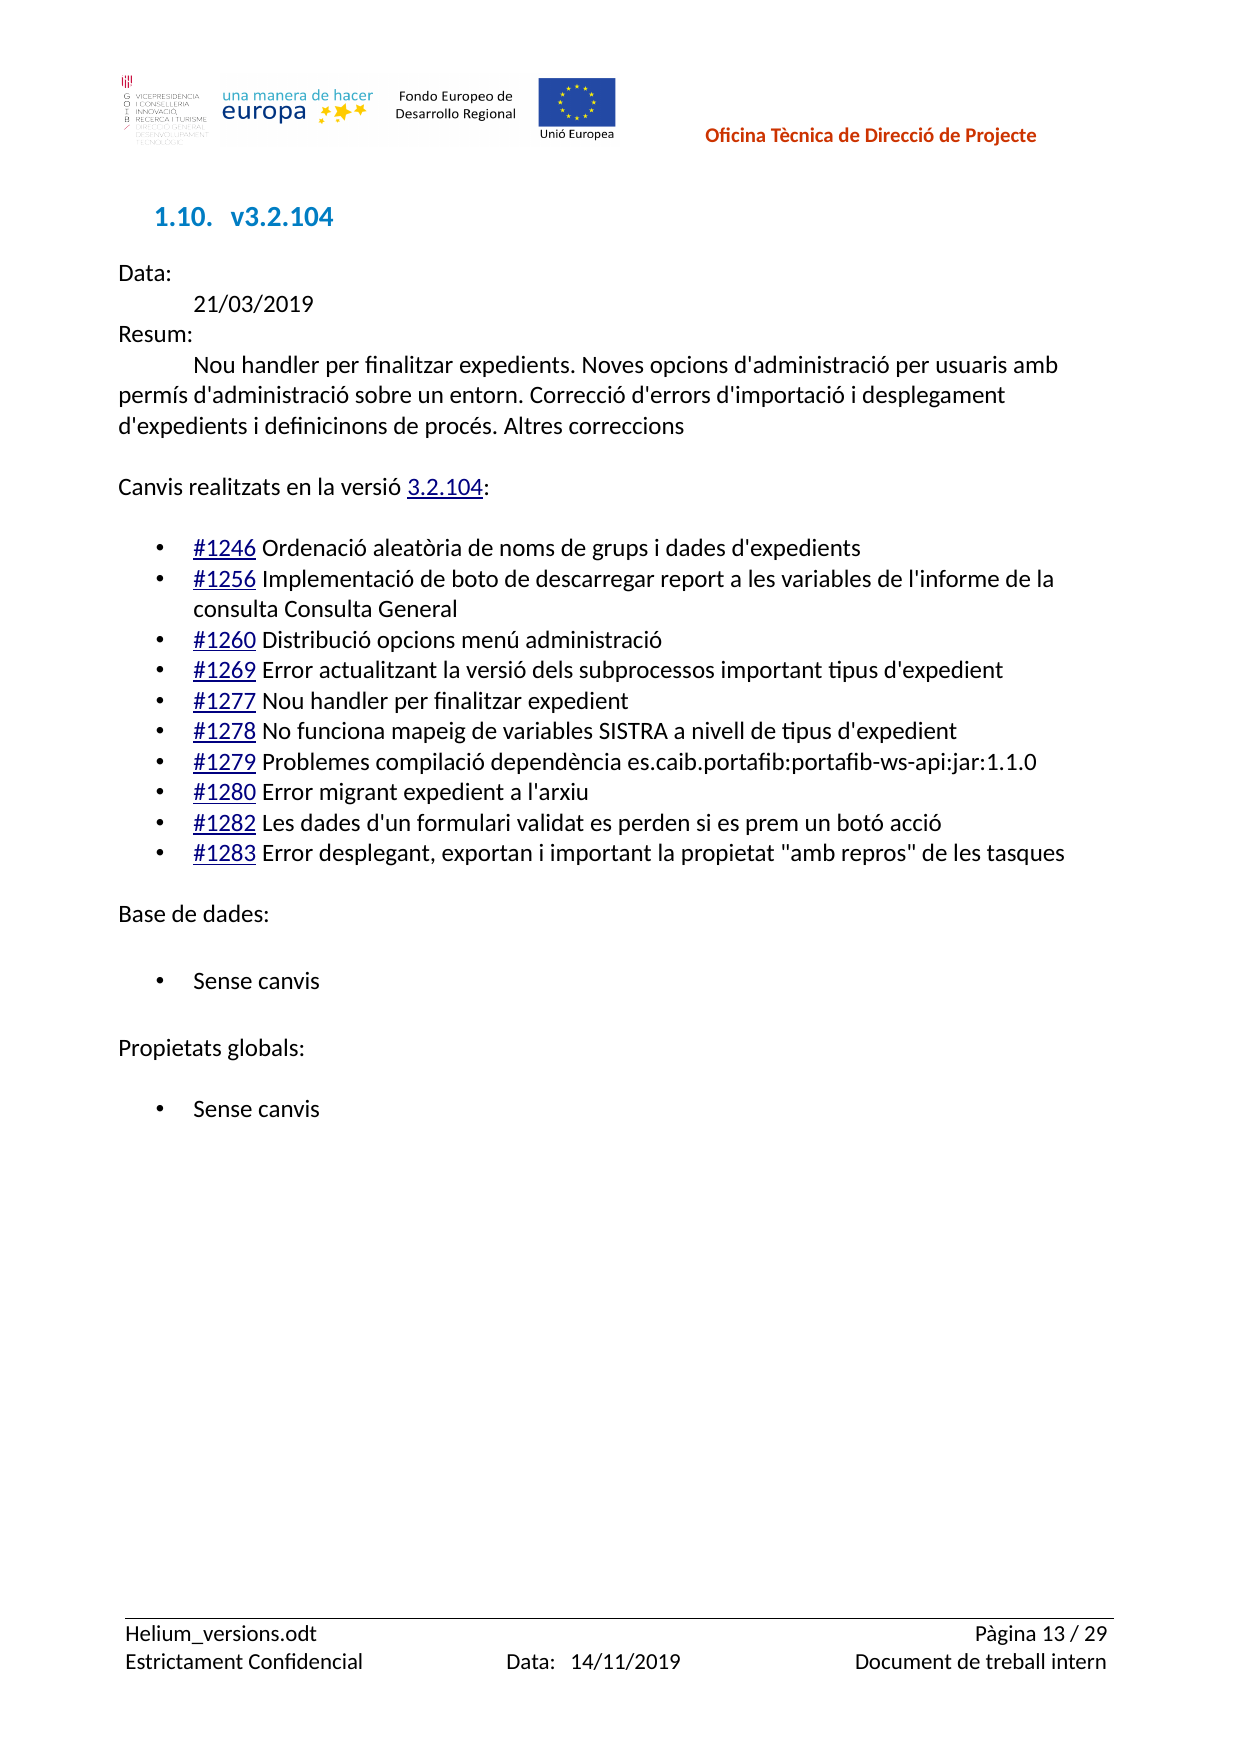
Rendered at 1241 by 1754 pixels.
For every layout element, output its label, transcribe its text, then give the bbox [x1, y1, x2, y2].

text Resum: [118, 319, 1122, 349]
subtitle v3.2.104 [153, 198, 1122, 234]
text Data: [118, 258, 1122, 288]
text Canvis realitzats en la versió 3.2.104: [118, 471, 1122, 502]
list #1269 Error actualitzant la versió dels subprocessos important tipus d'expedient [156, 654, 1122, 685]
list #1280 Error migrant expedient a l'arxiu [156, 776, 1122, 807]
picture [118, 73, 213, 147]
list #1246 Ordenació aleatòria de noms de grups i dades d'expedients [156, 532, 1122, 563]
list #1279 Problemes compilació dependència es.caib.portafib:portafib-ws-api:jar:1.1.0 [156, 746, 1122, 776]
list Sense canvis [156, 966, 1122, 996]
text 21/03/2019 [118, 288, 1122, 319]
text Base de dades: [118, 898, 1122, 929]
list #1283 Error desplegant, exportan i important la propietat "amb repros" de les tasques [156, 837, 1122, 868]
list #1278 No funciona mapeig de variables SISTRA a nivell de tipus d'expedient [156, 715, 1122, 746]
list #1282 Les dades d'un formulari validat es perden si es prem un botó acció [156, 807, 1122, 837]
text Propietats globals: [118, 1032, 1122, 1063]
text Nou handler per finalitzar expedients. Noves opcions d'administració per usuaris amb permís d'administració sobre un entorn. Correcció d'errors d'importació i desplegament d'expedients i definicinons de procés. Altres correccions [118, 349, 1122, 441]
picture [219, 73, 621, 147]
list #1256 Implementació de boto de descarregar report a les variables de l'informe de la consulta Consulta General [156, 563, 1122, 624]
list Sense canvis [156, 1093, 1122, 1124]
list #1277 Nou handler per finalitzar expedient [156, 685, 1122, 715]
list #1260 Distribució opcions menú administració [156, 624, 1122, 654]
